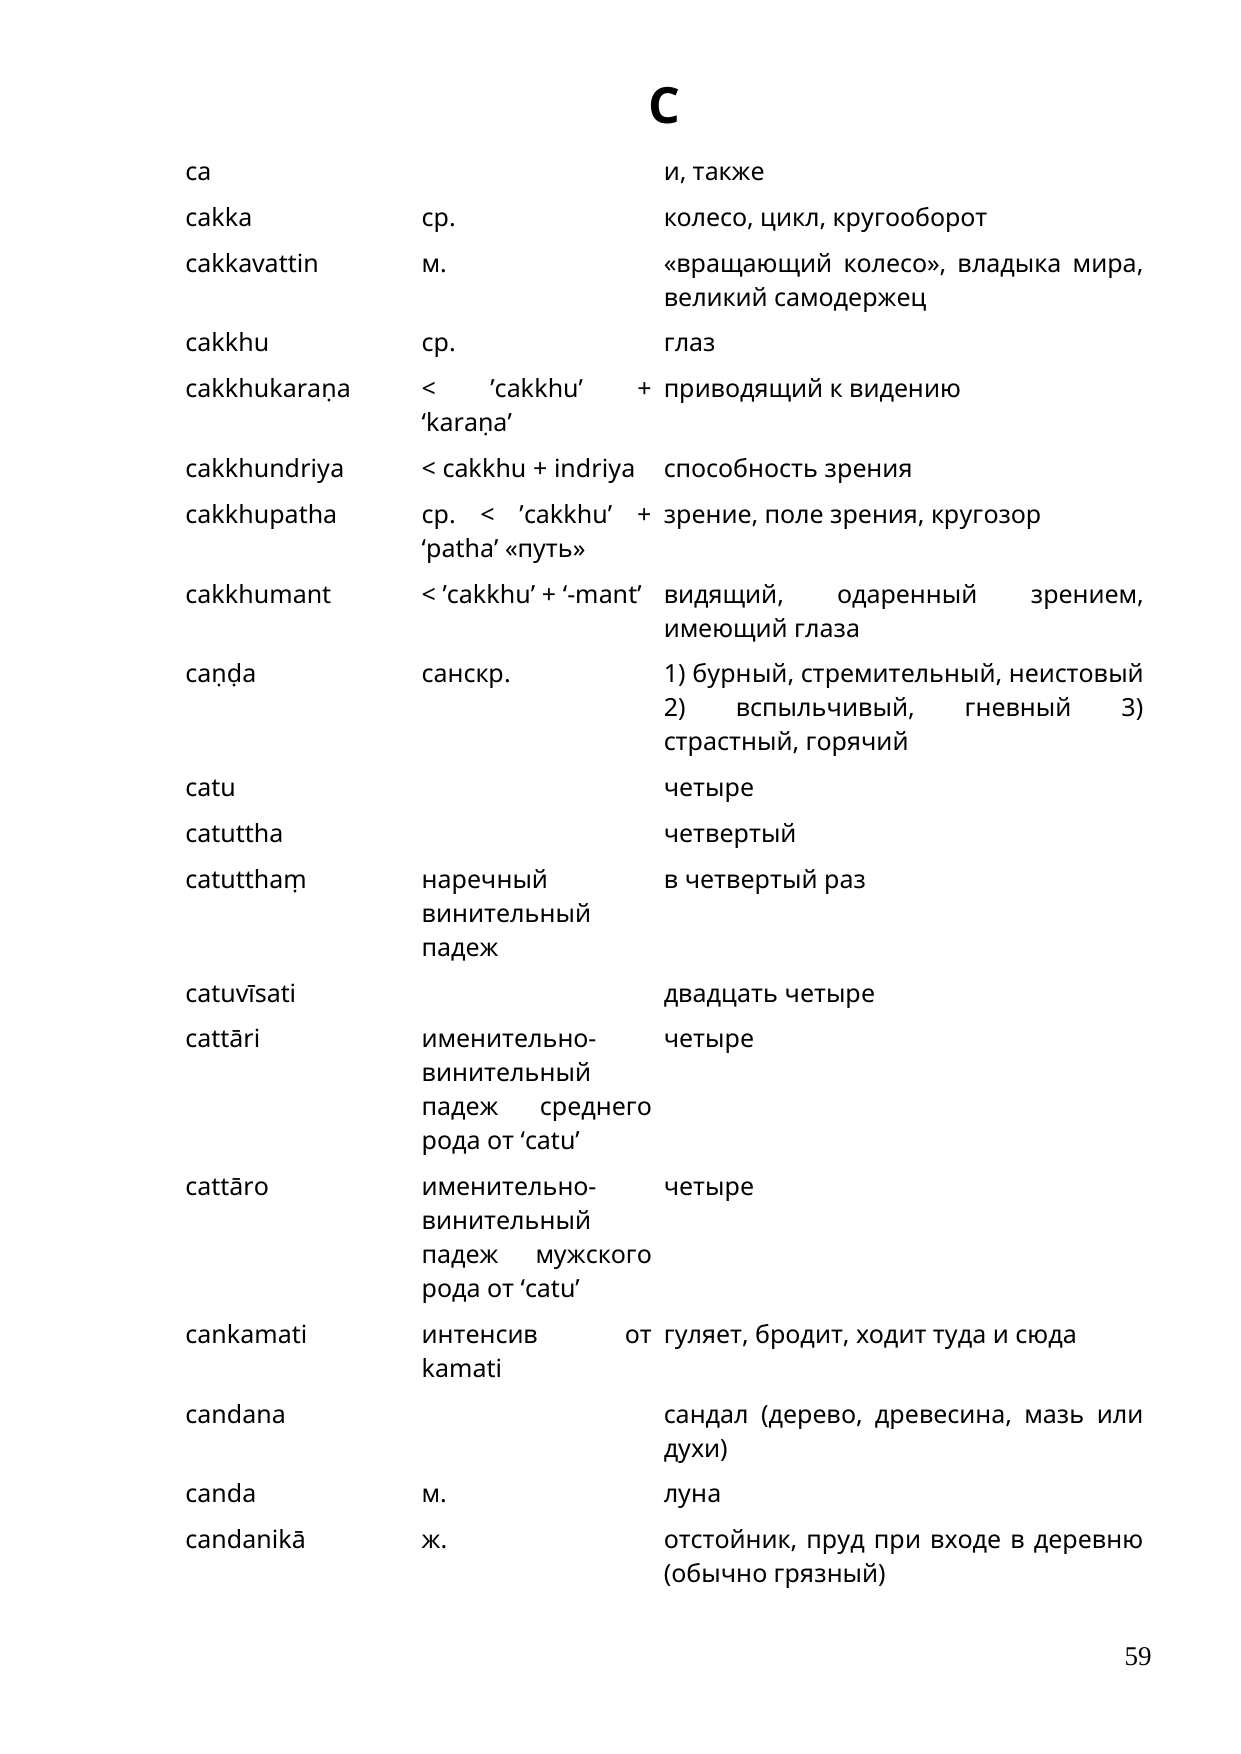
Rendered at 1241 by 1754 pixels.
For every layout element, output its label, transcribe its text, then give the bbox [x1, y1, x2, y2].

table_cell 1) бурный, стремительный, неистовый 2) вспыльчивый, гневный 3) страстный, горячий [658, 650, 1149, 764]
table_cell четыре [658, 1015, 1149, 1163]
table_cell м. [415, 1470, 658, 1516]
table_header и, также [658, 148, 1149, 194]
table_cell зрение, поле зрения, кругозор [658, 491, 1149, 571]
table_cell гуляет, бродит, ходит туда и сюда [658, 1311, 1149, 1391]
table_cell catuttha [179, 810, 415, 856]
table_cell [415, 1391, 658, 1470]
table_cell именительно-винительный падеж мужского рода от ‘catu’ [415, 1163, 658, 1311]
table_cell < ’cakkhu’ + ‘karaṇa’ [415, 365, 658, 445]
table_cell колесо, цикл, кругооборот [658, 194, 1149, 239]
table_cell cakkavattin [179, 240, 415, 319]
table_cell catutthaṃ [179, 856, 415, 969]
table_cell «вращающий колесо», владыка мира, великий самодержец [658, 240, 1149, 319]
table_cell caṇḍa [179, 650, 415, 764]
table_cell candanikā [179, 1516, 415, 1596]
table_cell [415, 810, 658, 856]
table_cell cattāro [179, 1163, 415, 1311]
table_cell [415, 970, 658, 1015]
table_cell cakka [179, 194, 415, 239]
table_cell видящий, одаренный зрением, имеющий глаза [658, 571, 1149, 650]
table_cell cakkhumant [179, 571, 415, 650]
table_cell приводящий к видению [658, 365, 1149, 445]
table_cell ср. [415, 194, 658, 239]
table_cell ср. < ’cakkhu’ + ‘patha’ «путь» [415, 491, 658, 571]
table_cell cakkhukaraṇa [179, 365, 415, 445]
table_cell cakkhupatha [179, 491, 415, 571]
table_cell cankamati [179, 1311, 415, 1391]
table_cell < cakkhu + indriya [415, 445, 658, 491]
table_cell [415, 764, 658, 810]
table_cell cakkhundriya [179, 445, 415, 491]
table_cell ср. [415, 319, 658, 365]
table_cell именительно-винительный падеж среднего рода от ‘catu’ [415, 1015, 658, 1163]
table_cell отстойник, пруд при входе в деревню (обычно грязный) [658, 1516, 1149, 1596]
table_header [415, 148, 658, 194]
table_cell canda [179, 1470, 415, 1516]
table_cell четыре [658, 1163, 1149, 1311]
subtitle C [177, 69, 1151, 137]
table_cell < ’cakkhu’ + ‘-mant’ [415, 571, 658, 650]
table_cell catu [179, 764, 415, 810]
table_cell четыре [658, 764, 1149, 810]
table_cell способность зрения [658, 445, 1149, 491]
table_cell санскр. [415, 650, 658, 764]
table_cell cakkhu [179, 319, 415, 365]
table_header ca [179, 148, 415, 194]
table_cell луна [658, 1470, 1149, 1516]
table_cell глаз [658, 319, 1149, 365]
table_cell ж. [415, 1516, 658, 1596]
table_cell м. [415, 240, 658, 319]
table_cell четвертый [658, 810, 1149, 856]
table_cell интенсив от kamati [415, 1311, 658, 1391]
table_cell cattāri [179, 1015, 415, 1163]
table_cell в четвертый раз [658, 856, 1149, 969]
table_cell сандал (дерево, древесина, мазь или духи) [658, 1391, 1149, 1470]
table_cell catuvīsati [179, 970, 415, 1015]
table_cell двадцать четыре [658, 970, 1149, 1015]
table_cell наречный винительный падеж [415, 856, 658, 969]
table_cell candana [179, 1391, 415, 1470]
